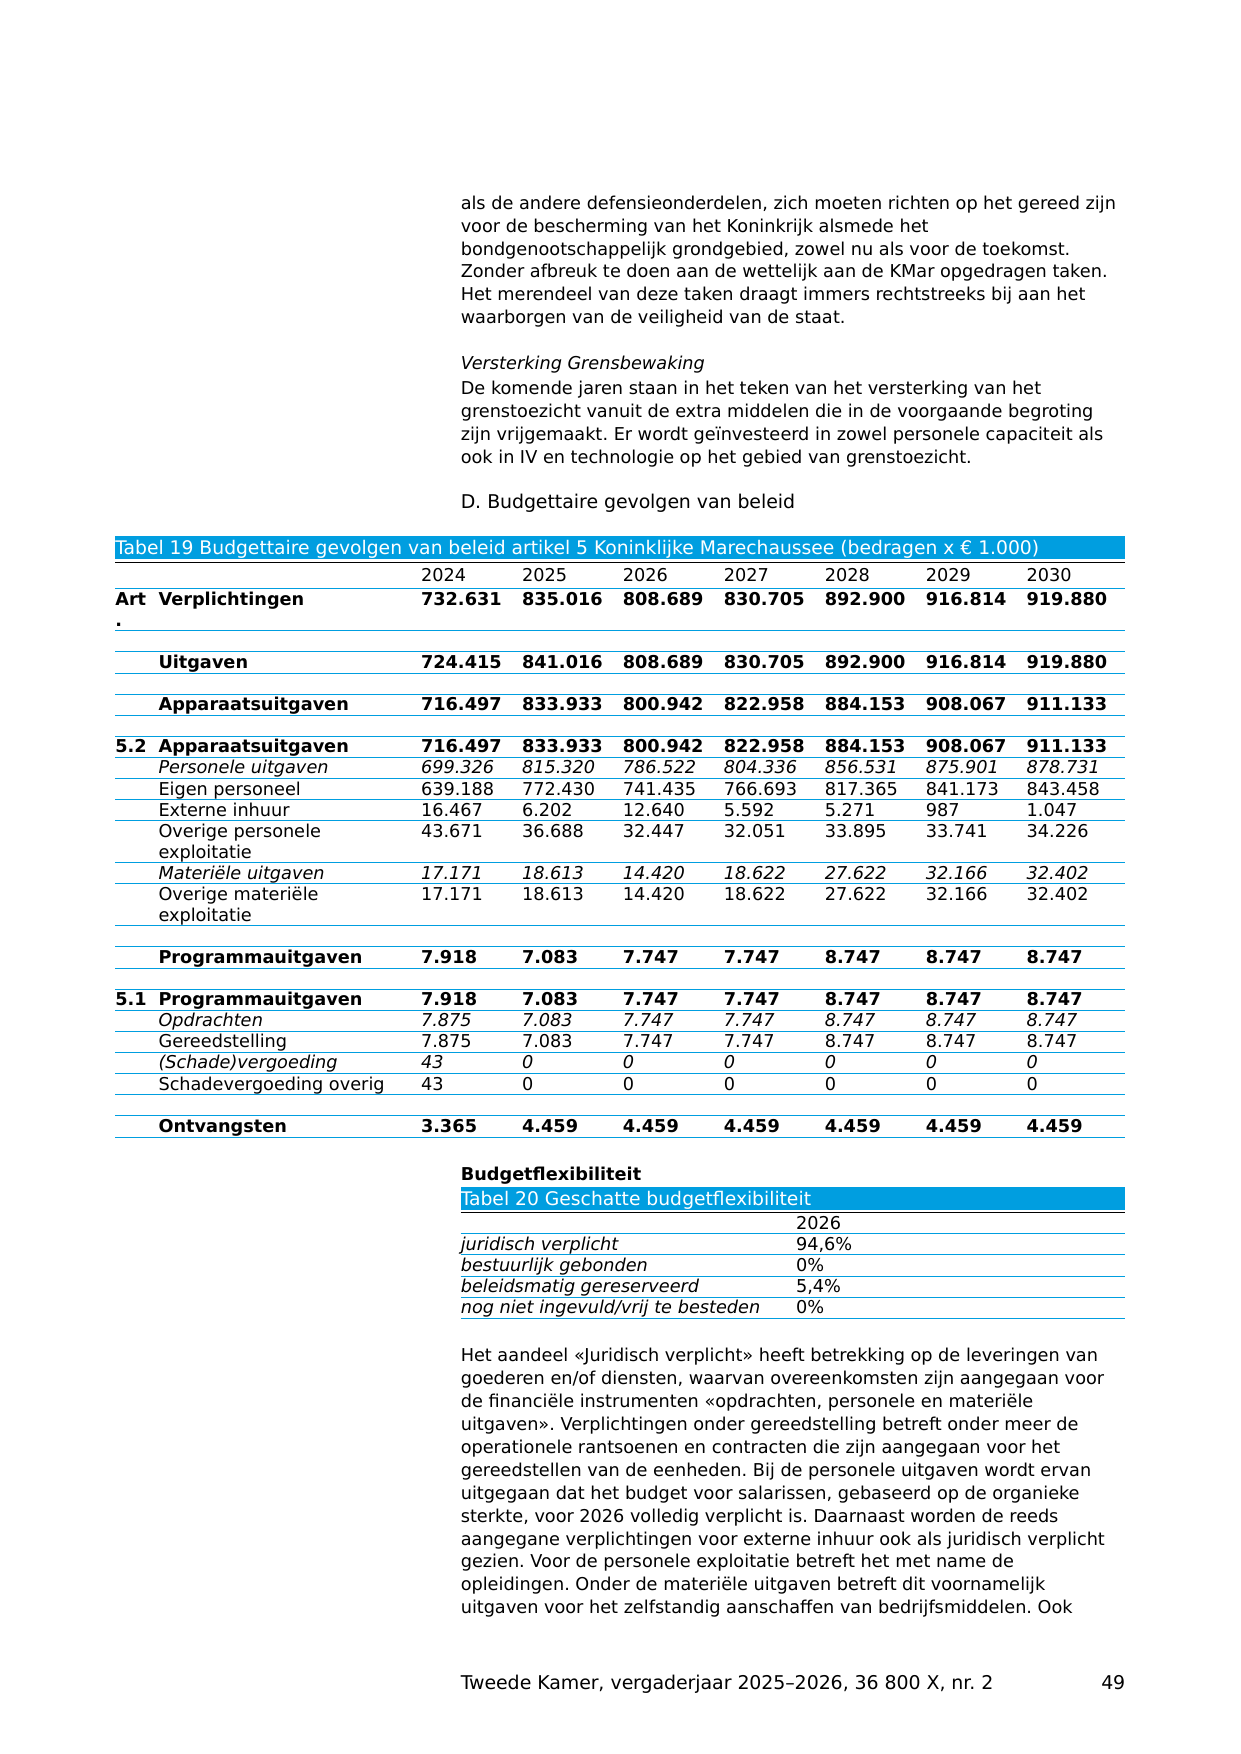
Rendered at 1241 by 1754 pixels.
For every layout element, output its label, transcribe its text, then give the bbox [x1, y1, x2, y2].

table_cell [155, 631, 418, 651]
table_cell 878.731 [1024, 758, 1125, 778]
table_cell [115, 695, 155, 715]
table_cell 32.051 [721, 821, 822, 862]
table_cell juridisch verplicht [461, 1234, 793, 1254]
table_cell 6.202 [519, 800, 620, 820]
table_cell 3.365 [418, 1116, 519, 1137]
table_cell 817.365 [822, 779, 923, 799]
text Het aandeel «Juridisch verplicht» heeft betrekking op de leveringen van goederen en/of diensten, waarvan overeenkomsten zĳn aangegaan voor de financiële instrumenten «opdrachten, personele en materiële uitgaven». Verplichtingen onder gereedstelling betreft onder meer de operationele rantsoenen en contracten die zĳn aangegaan voor het gereedstellen van de eenheden. Bĳ de personele uitgaven wordt ervan uitgegaan dat het budget voor salarissen, gebaseerd op de organieke sterkte, voor 2026 volledig verplicht is. Daarnaast worden de reeds aangegane verplichtingen voor externe inhuur ook als juridisch verplicht gezien. Voor de personele exploitatie betreft het met name de opleidingen. Onder de materiële uitgaven betreft dit voornamelĳk uitgaven voor het zelfstandig aanschaffen van bedrĳfsmiddelen. Ook [461, 1343, 1125, 1618]
table_cell [721, 969, 822, 988]
text als de andere defensieonderdelen, zich moeten richten op het gereed zĳn voor de bescherming van het Koninkrĳk alsmede het bondgenootschappelĳk grondgebied, zowel nu als voor de toekomst. Zonder afbreuk te doen aan de wettelĳk aan de KMar opgedragen taken. Het merendeel van deze taken draagt immers rechtstreeks bĳ aan het waarborgen van de veiligheid van de staat. [461, 191, 1125, 328]
table_cell [519, 674, 620, 693]
table_cell 7.747 [620, 1032, 721, 1052]
table_cell [519, 631, 620, 651]
table_cell [923, 926, 1023, 946]
table_cell 808.689 [620, 589, 721, 630]
table_cell 18.613 [519, 884, 620, 925]
table_cell 5,4% [793, 1277, 1125, 1297]
table_cell [620, 716, 721, 736]
table_cell 699.326 [418, 758, 519, 778]
table_cell 0 [519, 1074, 620, 1094]
text Budgetflexibiliteit [461, 1162, 1125, 1185]
table_cell 32.166 [923, 863, 1023, 883]
table_cell [620, 969, 721, 988]
table_cell [115, 779, 155, 799]
table_cell [115, 631, 155, 651]
table_cell 716.497 [418, 737, 519, 757]
table_cell 800.942 [620, 695, 721, 715]
table_cell Overige personele exploitatie [155, 821, 418, 862]
table_cell [115, 926, 155, 946]
table_cell Gereedstelling [155, 1032, 418, 1052]
table_cell 7.875 [418, 1032, 519, 1052]
table_cell 911.133 [1024, 695, 1125, 715]
table_cell [721, 926, 822, 946]
table_cell beleidsmatig gereserveerd [461, 1277, 793, 1297]
table_cell [1024, 631, 1125, 651]
table_cell 916.814 [923, 652, 1023, 672]
table_cell [155, 563, 418, 588]
table_cell 892.900 [822, 589, 923, 630]
table_cell 5.271 [822, 800, 923, 820]
table_cell 4.459 [721, 1116, 822, 1137]
table_cell 0 [923, 1053, 1023, 1073]
table_cell 892.900 [822, 652, 923, 672]
table_cell Ontvangsten [155, 1116, 418, 1137]
table_cell 8.747 [1024, 1032, 1125, 1052]
table_cell [115, 1053, 155, 1073]
table_cell 5.2 [115, 737, 155, 757]
table_cell 8.747 [923, 1011, 1023, 1031]
table_cell nog niet ingevuld/vrij te besteden [461, 1298, 793, 1318]
table_cell 766.693 [721, 779, 822, 799]
table_cell Uitgaven [155, 652, 418, 672]
table_cell 908.067 [923, 737, 1023, 757]
title D. Budgettaire gevolgen van beleid [461, 491, 1125, 513]
table_cell Materiële uitgaven [155, 863, 418, 883]
table_cell [721, 1095, 822, 1115]
table_cell 8.747 [923, 1032, 1023, 1052]
table_cell [115, 563, 155, 588]
table_cell 835.016 [519, 589, 620, 630]
table_cell 841.173 [923, 779, 1023, 799]
table_cell [115, 652, 155, 672]
table_cell 2030 [1024, 563, 1125, 588]
table_cell 18.622 [721, 884, 822, 925]
table_cell 7.747 [620, 1011, 721, 1031]
text Versterking Grensbewaking [461, 351, 1125, 374]
table_cell [418, 674, 519, 693]
table_cell 32.447 [620, 821, 721, 862]
table_cell Personele uitgaven [155, 758, 418, 778]
table_cell 8.747 [923, 947, 1023, 967]
table_cell 7.083 [519, 1032, 620, 1052]
table_cell [115, 800, 155, 820]
table_cell 43 [418, 1074, 519, 1094]
table_cell Programmauitgaven [155, 947, 418, 967]
table_cell 808.689 [620, 652, 721, 672]
table_cell [519, 716, 620, 736]
table_cell 856.531 [822, 758, 923, 778]
table_cell Verplichtingen [155, 589, 418, 630]
table_cell 18.613 [519, 863, 620, 883]
table_cell 7.918 [418, 947, 519, 967]
table_cell 33.895 [822, 821, 923, 862]
table_cell 17.171 [418, 863, 519, 883]
table_cell Overige materiële exploitatie [155, 884, 418, 925]
table_cell 7.747 [721, 947, 822, 967]
table_cell [155, 969, 418, 988]
table_cell [1024, 674, 1125, 693]
table_cell [115, 1011, 155, 1031]
table_cell 0 [822, 1053, 923, 1073]
table_cell [155, 926, 418, 946]
table_cell [721, 716, 822, 736]
table_cell 724.415 [418, 652, 519, 672]
table_cell 8.747 [1024, 1011, 1125, 1031]
table_cell 987 [923, 800, 1023, 820]
table_cell 0 [620, 1074, 721, 1094]
table_cell [923, 969, 1023, 988]
table_cell [923, 1095, 1023, 1115]
table_cell [1024, 1095, 1125, 1115]
table_cell [721, 674, 822, 693]
table_cell 32.402 [1024, 863, 1125, 883]
table_cell 841.016 [519, 652, 620, 672]
table_cell [115, 716, 155, 736]
table_cell Schadevergoeding overig [155, 1074, 418, 1094]
table_cell 7.875 [418, 1011, 519, 1031]
table_cell [620, 1095, 721, 1115]
table_cell Eigen personeel [155, 779, 418, 799]
table_cell [115, 947, 155, 967]
table_cell [115, 821, 155, 862]
table_cell 804.336 [721, 758, 822, 778]
table_cell 786.522 [620, 758, 721, 778]
table_cell [519, 926, 620, 946]
table_cell 0 [1024, 1053, 1125, 1073]
table_cell 2026 [620, 563, 721, 588]
table_cell 833.933 [519, 737, 620, 757]
table_cell 716.497 [418, 695, 519, 715]
table_cell 7.918 [418, 990, 519, 1010]
table_cell [620, 674, 721, 693]
table_cell 5.592 [721, 800, 822, 820]
table_cell (Schade)vergoeding [155, 1053, 418, 1073]
table_cell 27.622 [822, 863, 923, 883]
table_cell [115, 1095, 155, 1115]
table_cell 8.747 [923, 990, 1023, 1010]
table_cell [115, 758, 155, 778]
table_cell 875.901 [923, 758, 1023, 778]
table_cell 32.402 [1024, 884, 1125, 925]
table_cell 741.435 [620, 779, 721, 799]
table_cell 1.047 [1024, 800, 1125, 820]
table_cell [115, 1116, 155, 1137]
table_cell 7.083 [519, 990, 620, 1010]
table_cell 830.705 [721, 589, 822, 630]
table_cell 916.814 [923, 589, 1023, 630]
table_cell 0 [519, 1053, 620, 1073]
table_cell 8.747 [1024, 947, 1125, 967]
table_cell 2027 [721, 563, 822, 588]
table_cell 36.688 [519, 821, 620, 862]
table_cell 94,6% [793, 1234, 1125, 1254]
table_cell [923, 716, 1023, 736]
table_cell 0 [721, 1053, 822, 1073]
table_cell 0% [793, 1255, 1125, 1276]
table_cell [822, 716, 923, 736]
table_cell 884.153 [822, 695, 923, 715]
table_cell [115, 884, 155, 925]
table_cell [418, 969, 519, 988]
table_cell [822, 631, 923, 651]
table_cell Apparaatsuitgaven [155, 695, 418, 715]
table_cell 4.459 [1024, 1116, 1125, 1137]
table_cell [461, 1213, 793, 1233]
table_cell 0 [721, 1074, 822, 1094]
table_cell 5.1 [115, 990, 155, 1010]
table_cell 7.083 [519, 1011, 620, 1031]
table_cell [822, 674, 923, 693]
table_cell 822.958 [721, 737, 822, 757]
table_cell 0 [822, 1074, 923, 1094]
table_cell 639.188 [418, 779, 519, 799]
table_cell Opdrachten [155, 1011, 418, 1031]
table_cell [115, 1032, 155, 1052]
table_cell [620, 631, 721, 651]
table_cell 14.420 [620, 884, 721, 925]
table_cell 7.747 [721, 1032, 822, 1052]
table_cell 800.942 [620, 737, 721, 757]
table_cell 919.880 [1024, 589, 1125, 630]
table_cell 0 [1024, 1074, 1125, 1094]
table_cell [1024, 969, 1125, 988]
table_cell 843.458 [1024, 779, 1125, 799]
table_cell [418, 631, 519, 651]
table_cell 0 [923, 1074, 1023, 1094]
table_cell 18.622 [721, 863, 822, 883]
table_cell 8.747 [1024, 990, 1125, 1010]
table_cell 4.459 [519, 1116, 620, 1137]
table_cell [721, 631, 822, 651]
table_cell 919.880 [1024, 652, 1125, 672]
table_cell [155, 674, 418, 693]
table_cell 833.933 [519, 695, 620, 715]
table_cell Art. [115, 589, 155, 630]
table_cell 14.420 [620, 863, 721, 883]
table_cell 4.459 [923, 1116, 1023, 1137]
table_cell [822, 926, 923, 946]
table_cell 4.459 [822, 1116, 923, 1137]
table_cell 911.133 [1024, 737, 1125, 757]
table_cell 2025 [519, 563, 620, 588]
table_cell 7.747 [721, 990, 822, 1010]
table_cell [1024, 926, 1125, 946]
table_cell 8.747 [822, 947, 923, 967]
text De komende jaren staan in het teken van het versterking van het grenstoezicht vanuit de extra middelen die in de voorgaande begroting zijn vrijgemaakt. Er wordt geïnvesteerd in zowel personele capaciteit als ook in IV en technologie op het gebied van grenstoezicht. [461, 376, 1125, 468]
table_cell 2024 [418, 563, 519, 588]
table_cell [519, 969, 620, 988]
table_cell 7.747 [620, 947, 721, 967]
table_cell [822, 1095, 923, 1115]
table_cell 2029 [923, 563, 1023, 588]
table_cell [115, 674, 155, 693]
table_cell Programmauitgaven [155, 990, 418, 1010]
table_cell 34.226 [1024, 821, 1125, 862]
table_cell Externe inhuur [155, 800, 418, 820]
table_cell [115, 969, 155, 988]
table_cell [519, 1095, 620, 1115]
table_cell 7.747 [620, 990, 721, 1010]
table_cell [418, 926, 519, 946]
table_cell [155, 1095, 418, 1115]
table_cell 822.958 [721, 695, 822, 715]
table_cell 4.459 [620, 1116, 721, 1137]
table_cell 732.631 [418, 589, 519, 630]
table_cell [115, 1074, 155, 1094]
table_cell 2028 [822, 563, 923, 588]
table_cell 772.430 [519, 779, 620, 799]
table_cell 17.171 [418, 884, 519, 925]
table_cell [822, 969, 923, 988]
table_cell 884.153 [822, 737, 923, 757]
table_cell 43.671 [418, 821, 519, 862]
table_cell [923, 674, 1023, 693]
table_cell 33.741 [923, 821, 1023, 862]
table_cell [115, 863, 155, 883]
table_cell [620, 926, 721, 946]
table_cell Apparaatsuitgaven [155, 737, 418, 757]
table_cell 0 [620, 1053, 721, 1073]
table_cell 830.705 [721, 652, 822, 672]
table_cell 0% [793, 1298, 1125, 1318]
table_cell 12.640 [620, 800, 721, 820]
table_cell 8.747 [822, 1032, 923, 1052]
table_cell bestuurlijk gebonden [461, 1255, 793, 1276]
table_cell 8.747 [822, 990, 923, 1010]
table_cell 815.320 [519, 758, 620, 778]
table_cell 27.622 [822, 884, 923, 925]
table_cell [1024, 716, 1125, 736]
table_cell 7.747 [721, 1011, 822, 1031]
table_cell 32.166 [923, 884, 1023, 925]
table_cell 43 [418, 1053, 519, 1073]
table_cell 7.083 [519, 947, 620, 967]
table_cell 908.067 [923, 695, 1023, 715]
table_cell 16.467 [418, 800, 519, 820]
table_cell [155, 716, 418, 736]
table_cell [418, 1095, 519, 1115]
table_cell 8.747 [822, 1011, 923, 1031]
table_cell [923, 631, 1023, 651]
table_cell [418, 716, 519, 736]
table_cell 2026 [793, 1213, 1125, 1233]
